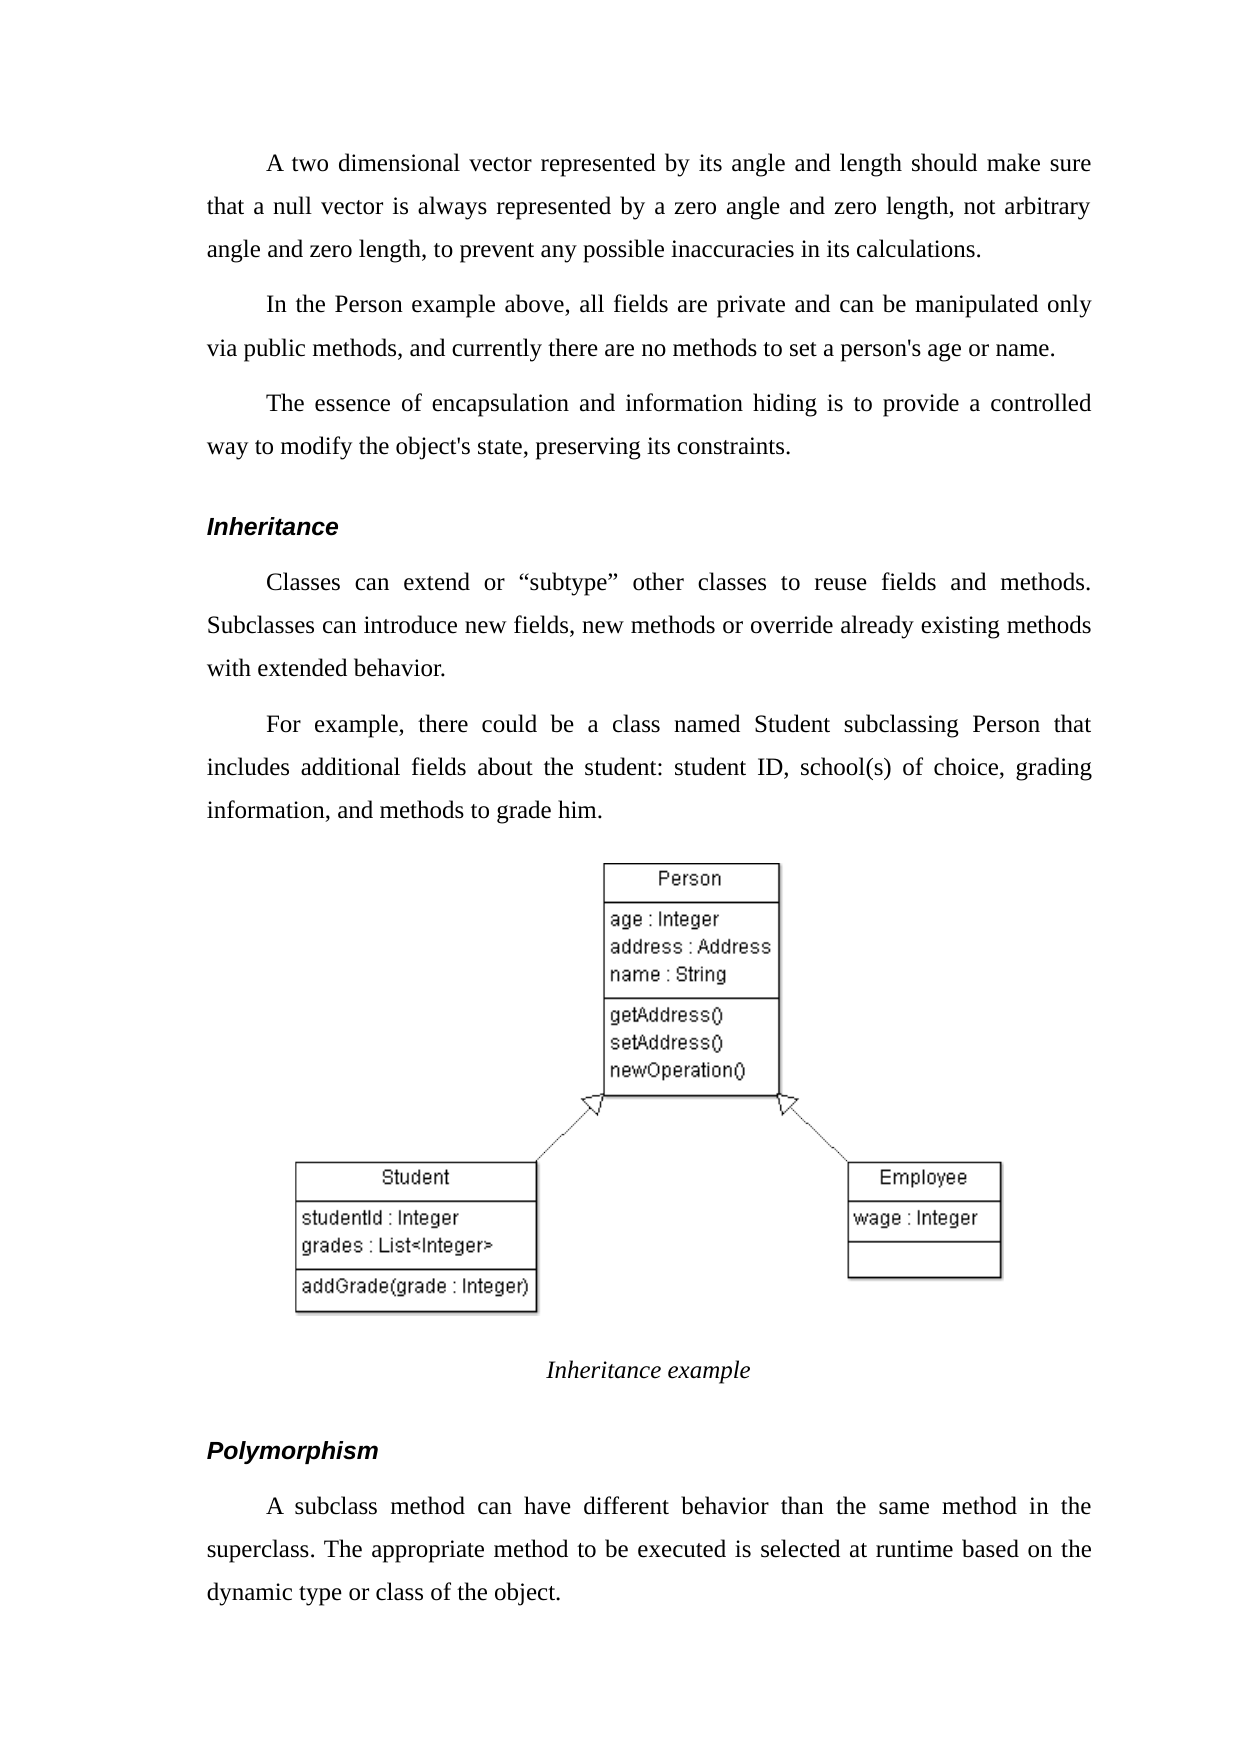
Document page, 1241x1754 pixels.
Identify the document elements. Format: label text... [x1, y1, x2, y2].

text A subclass method can have different behavior than the same method in the superclass. The appropriate method to be executed is selected at runtime based on the dynamic type or class of the object. [207, 1491, 1093, 1606]
text Classes can extend or “subtype” other classes to reuse fields and methods. Subclasses can introduce new fields, new methods or override already existing methods with extended behavior. [207, 567, 1093, 682]
text The essence of encapsulation and information hiding is to provide a controlled way to modify the object's state, preserving its constraints. [207, 388, 1093, 460]
text Inheritance example [207, 1355, 1093, 1384]
picture [295, 863, 1004, 1316]
text A two dimensional vector represented by its angle and length should make sure that a null vector is always represented by a zero angle and zero length, not arbitrary angle and zero length, to prevent any possible inaccuracies in its calculations. [207, 148, 1093, 263]
text In the Person example above, all fields are private and can be manipulated only via public methods, and currently there are no methods to set a person's age or name. [207, 289, 1093, 361]
subtitle Inheritance [207, 512, 1093, 541]
text For example, there could be a class named Student subclassing Person that includes additional fields about the student: student ID, school(s) of choice, grading information, and methods to grade him. [207, 709, 1093, 824]
subtitle Polymorphism [207, 1436, 1093, 1464]
